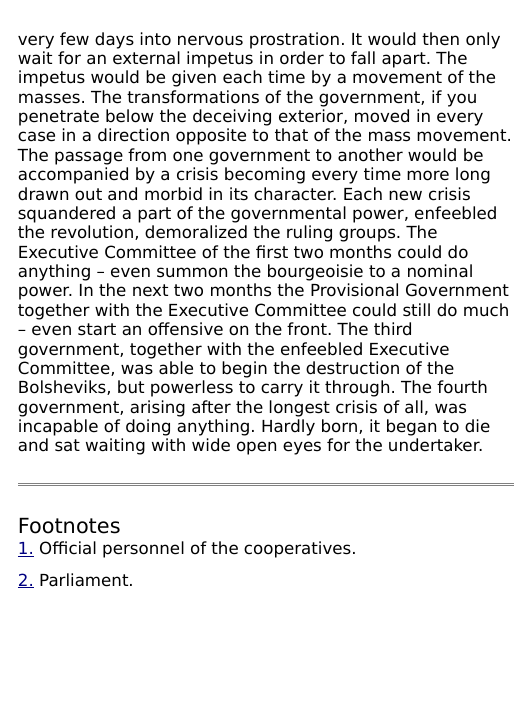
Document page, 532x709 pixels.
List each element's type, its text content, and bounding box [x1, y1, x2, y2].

text 2. Parliament. [18, 571, 514, 590]
text 1. Official personnel of the cooperatives. [18, 539, 514, 558]
text very few days into nervous prostration. It would then only wait for an external impetus in order to fall apart. The impetus would be given each time by a movement of the masses. The transformations of the government, if you penetrate below the deceiving exterior, moved in every case in a direction opposite to that of the mass movement. The passage from one government to another would be accompanied by a crisis becoming every time more long drawn out and morbid in its character. Each new crisis squandered a part of the governmental power, enfeebled the revolution, demoralized the ruling groups. The Executive Committee of the first two months could do anything – even summon the bourgeoisie to a nominal power. In the next two months the Provisional Government together with the Executive Committee could still do much – even start an offensive on the front. The third government, together with the enfeebled Executive Committee, was able to begin the destruction of the Bolsheviks, but powerless to carry it through. The fourth government, arising after the longest crisis of all, was incapable of doing anything. Hardly born, it began to die and sat waiting with wide open eyes for the undertaker. [18, 29, 514, 456]
text Footnotes [18, 514, 514, 539]
